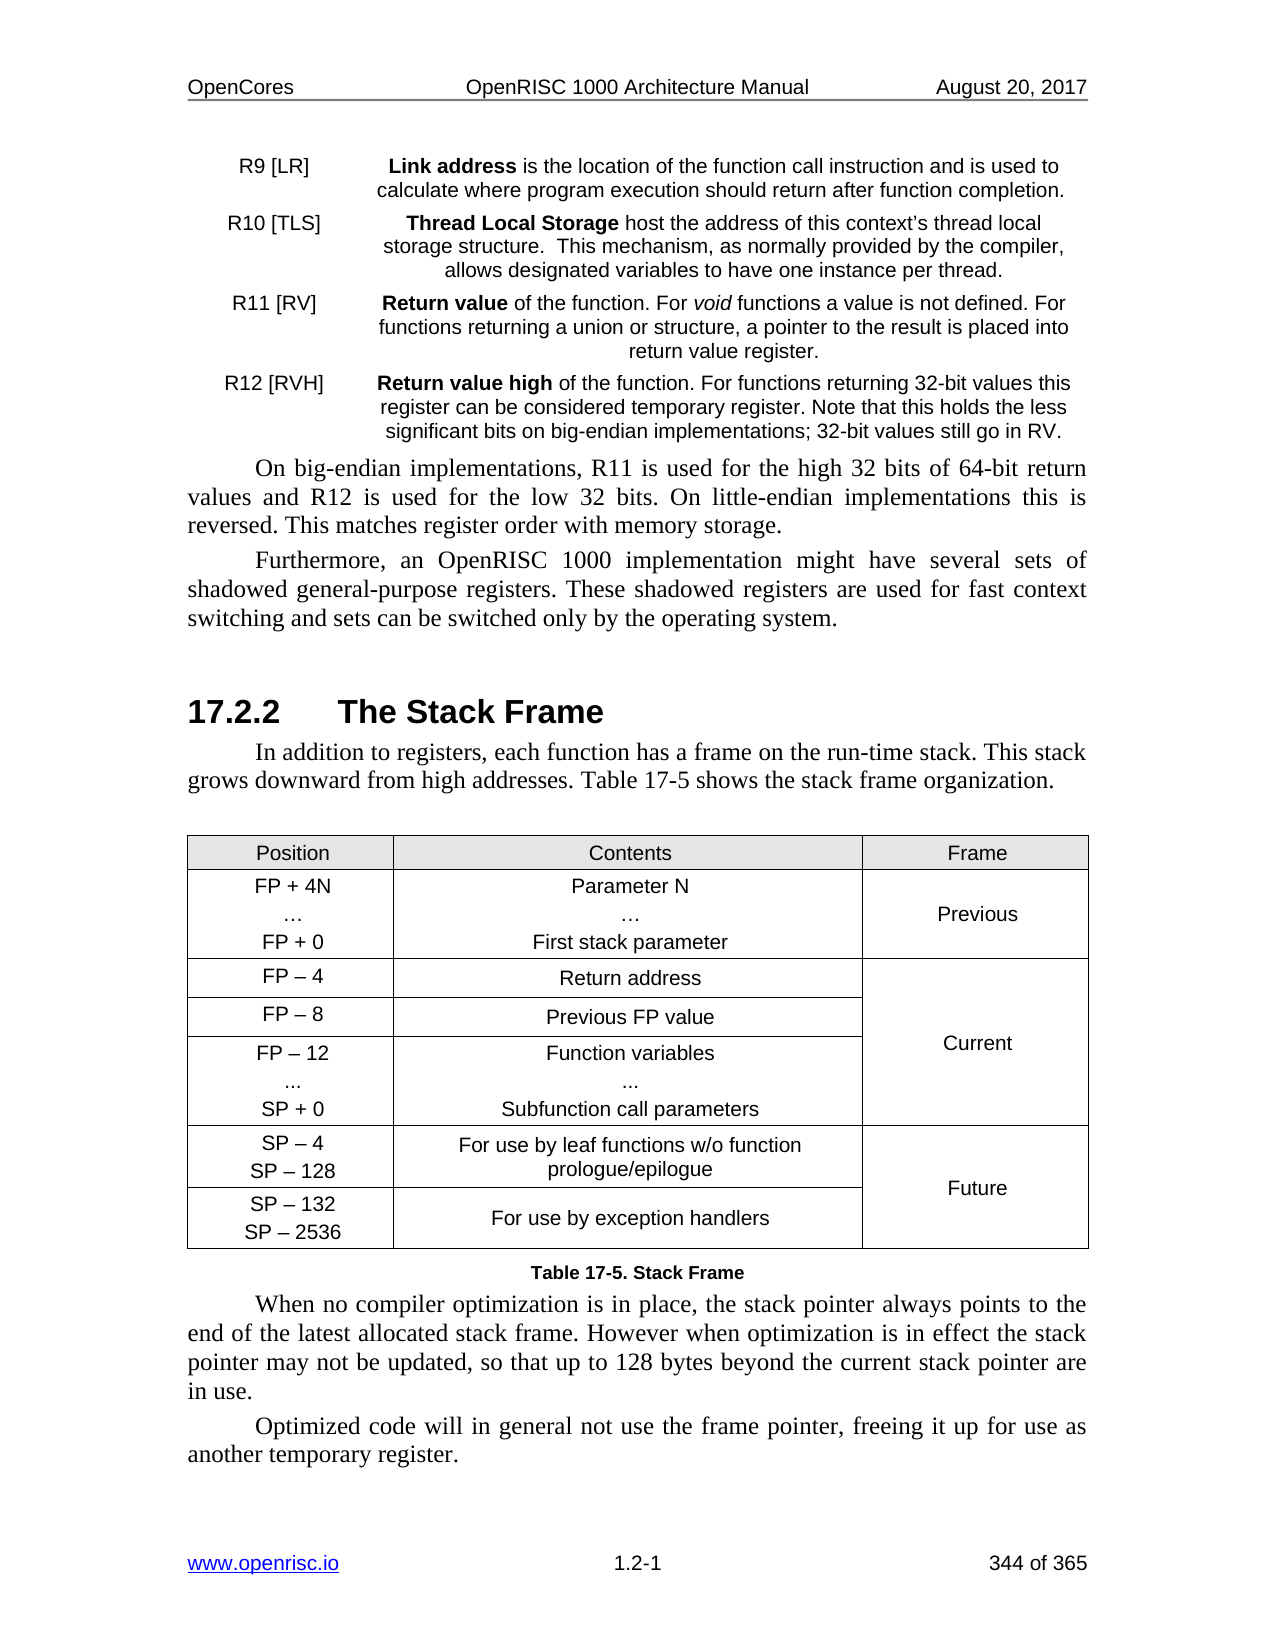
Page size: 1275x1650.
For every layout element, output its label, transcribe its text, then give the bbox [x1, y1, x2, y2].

table_cell Link address is the location of the function call instruction and is used to calculate where program execution should return after function completion. [356, 150, 1087, 206]
table_cell Future [863, 1126, 1088, 1248]
text Table 17-5. Stack Frame [187, 1262, 1087, 1283]
table_cell Return address [394, 959, 862, 997]
table_cell Return value of the function. For void functions a value is not defined. For functions returning a union or structure, a pointer to the result is placed into return value register. [356, 286, 1087, 367]
table_cell FP – 4 [188, 959, 393, 997]
text When no compiler optimization is in place, the stack pointer always points to the end of the latest allocated stack frame. However when optimization is in effect the stack pointer may not be updated, so that up to 128 bytes beyond the current stack pointer are in use. [187, 1289, 1087, 1404]
table_cell R9 [LR] [188, 150, 356, 206]
table_cell FP – 12 ... SP + 0 [188, 1037, 393, 1125]
table_cell For use by exception handlers [394, 1188, 862, 1248]
table_cell R12 [RVH] [188, 367, 356, 447]
table_cell FP + 4N … FP + 0 [188, 870, 393, 958]
table_cell FP – 8 [188, 998, 393, 1036]
table_header Contents [394, 836, 862, 869]
table_cell Previous [863, 870, 1088, 958]
text Optimized code will in general not use the frame pointer, freeing it up for use as another temporary register. [187, 1411, 1087, 1468]
table_cell R10 [TLS] [188, 206, 356, 286]
table_cell Current [863, 959, 1088, 1125]
subtitle The Stack Frame [187, 692, 1087, 730]
table_cell For use by leaf functions w/o function prologue/epilogue [394, 1126, 862, 1187]
text Furthermore, an OpenRISC 1000 implementation might have several sets of shadowed general-purpose registers. These shadowed registers are used for fast context switching and sets can be switched only by the operating system. [187, 546, 1087, 632]
table_cell Thread Local Storage host the address of this context’s thread local storage structure. This mechanism, as normally provided by the compiler, allows designated variables to have one instance per thread. [356, 206, 1087, 286]
text In addition to registers, each function has a frame on the run-time stack. This stack grows downward from high addresses. Table 17-5 shows the stack frame organization. [187, 737, 1087, 794]
table_cell SP – 132 SP – 2536 [188, 1188, 393, 1248]
table_cell Parameter N … First stack parameter [394, 870, 862, 958]
table_cell SP – 4 SP – 128 [188, 1126, 393, 1187]
table_cell Return value high of the function. For functions returning 32-bit values this register can be considered temporary register. Note that this holds the less significant bits on big-endian implementations; 32-bit values still go in RV. [356, 367, 1087, 447]
table_header Position [188, 836, 393, 869]
text On big-endian implementations, R11 is used for the high 32 bits of 64-bit return values and R12 is used for the low 32 bits. On little-endian implementations this is reversed. This matches register order with memory storage. [187, 453, 1087, 539]
table_cell Function variables ... Subfunction call parameters [394, 1037, 862, 1125]
table_cell R11 [RV] [188, 286, 356, 367]
table_cell Previous FP value [394, 998, 862, 1036]
table_header Frame [863, 836, 1088, 869]
